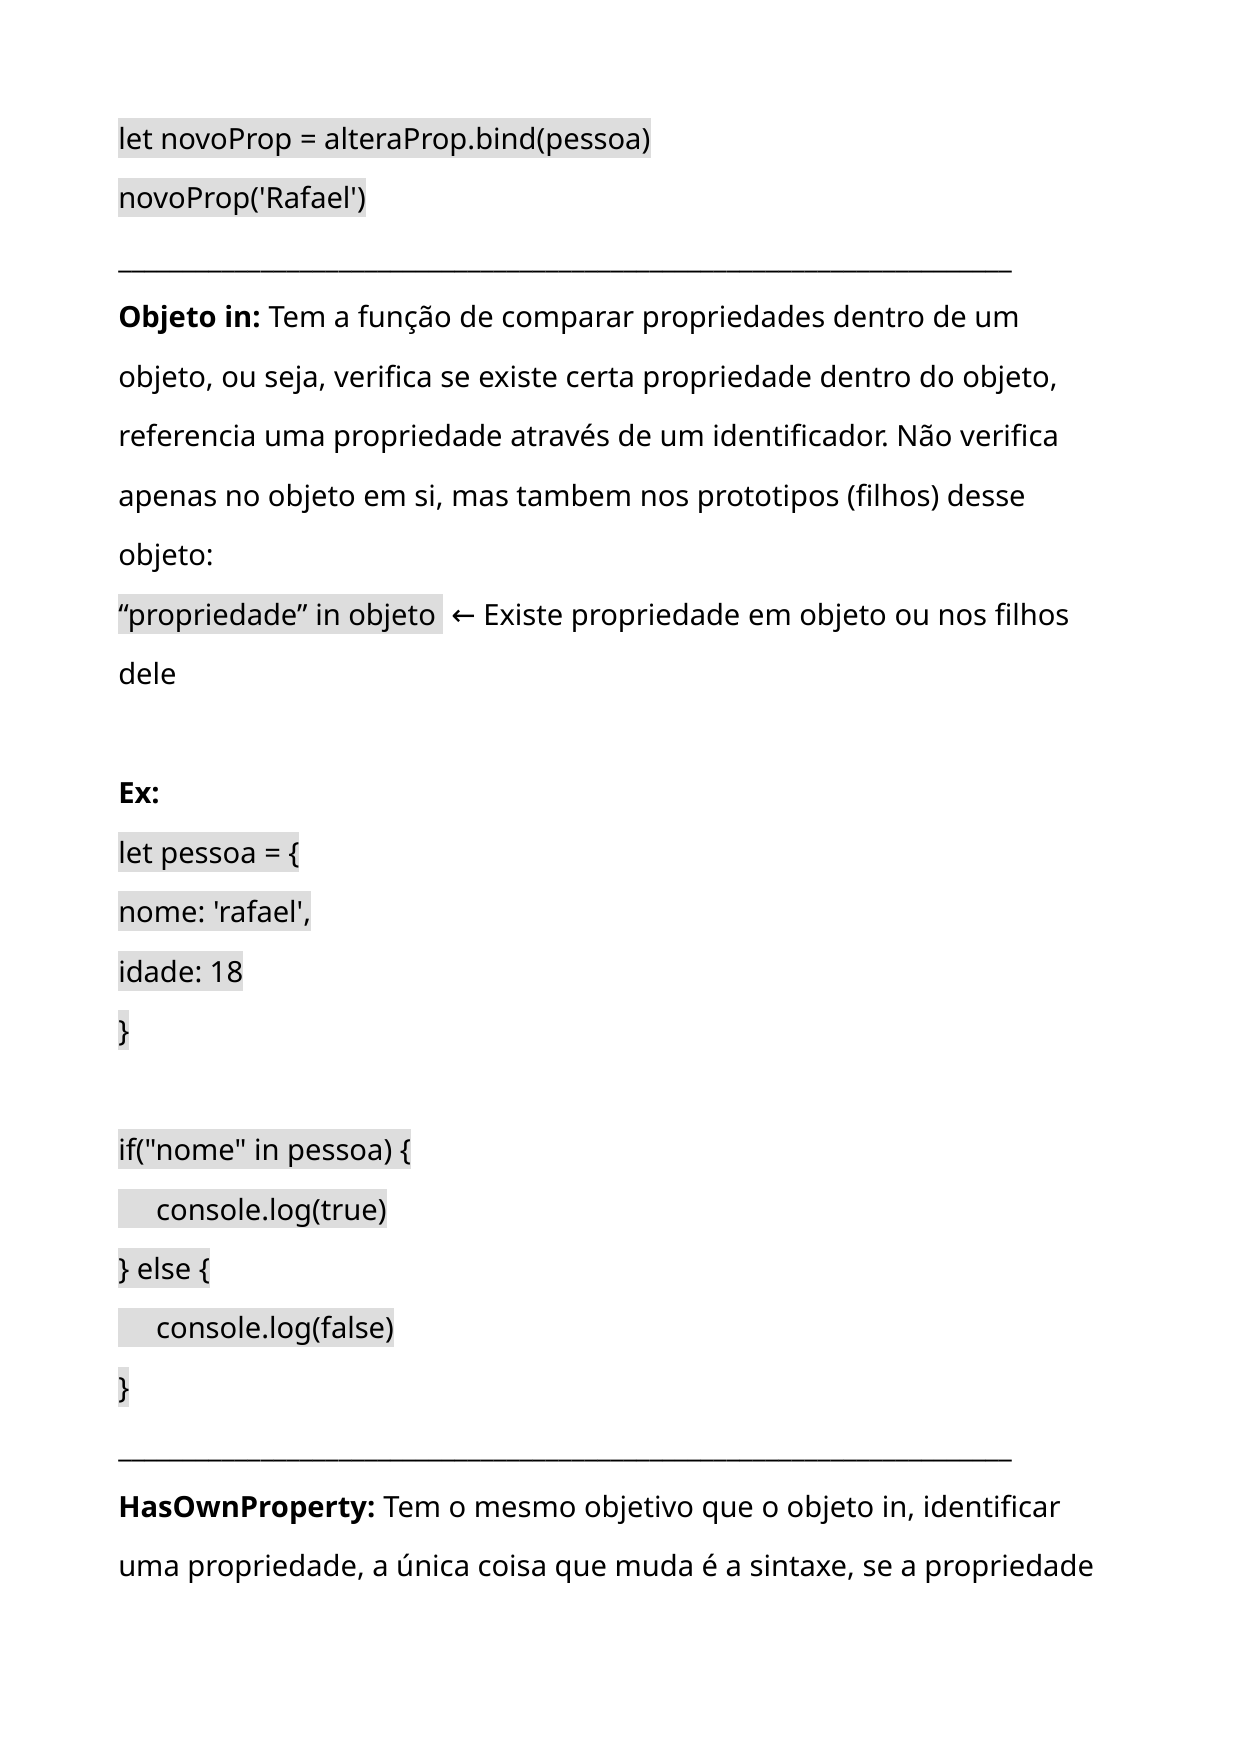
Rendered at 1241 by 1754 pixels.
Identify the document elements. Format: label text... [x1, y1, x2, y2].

text } [118, 1367, 1122, 1407]
text “propriedade” in objeto ← Existe propriedade em objeto ou nos filhos dele [118, 594, 1122, 693]
text } [118, 1010, 1122, 1050]
text console.log(false) [118, 1308, 1122, 1347]
text let novoProp = alteraProp.bind(pessoa) [118, 118, 1122, 158]
text Ex: [118, 772, 1122, 812]
text _____________________________________________________________________ [118, 1427, 1122, 1466]
text novoProp('Rafael') [118, 178, 1122, 217]
text Objeto in: Tem a função de comparar propriedades dentro de um objeto, ou seja, verifica se existe certa propriedade dentro do objeto, referencia uma propriedade através de um identificador. Não verifica apenas no objeto em si, mas tambem nos prototipos (filhos) desse objeto: [118, 297, 1122, 574]
text let pessoa = { [118, 832, 1122, 872]
text HasOwnProperty: Tem o mesmo objetivo que o objeto in, identificar uma propriedade, a única coisa que muda é a sintaxe, se a propriedade [118, 1486, 1122, 1585]
text console.log(true) [118, 1189, 1122, 1228]
text _____________________________________________________________________ [118, 237, 1122, 277]
text } else { [118, 1248, 1122, 1288]
text idade: 18 [118, 951, 1122, 991]
text nome: 'rafael', [118, 891, 1122, 931]
text if("nome" in pessoa) { [118, 1129, 1122, 1169]
